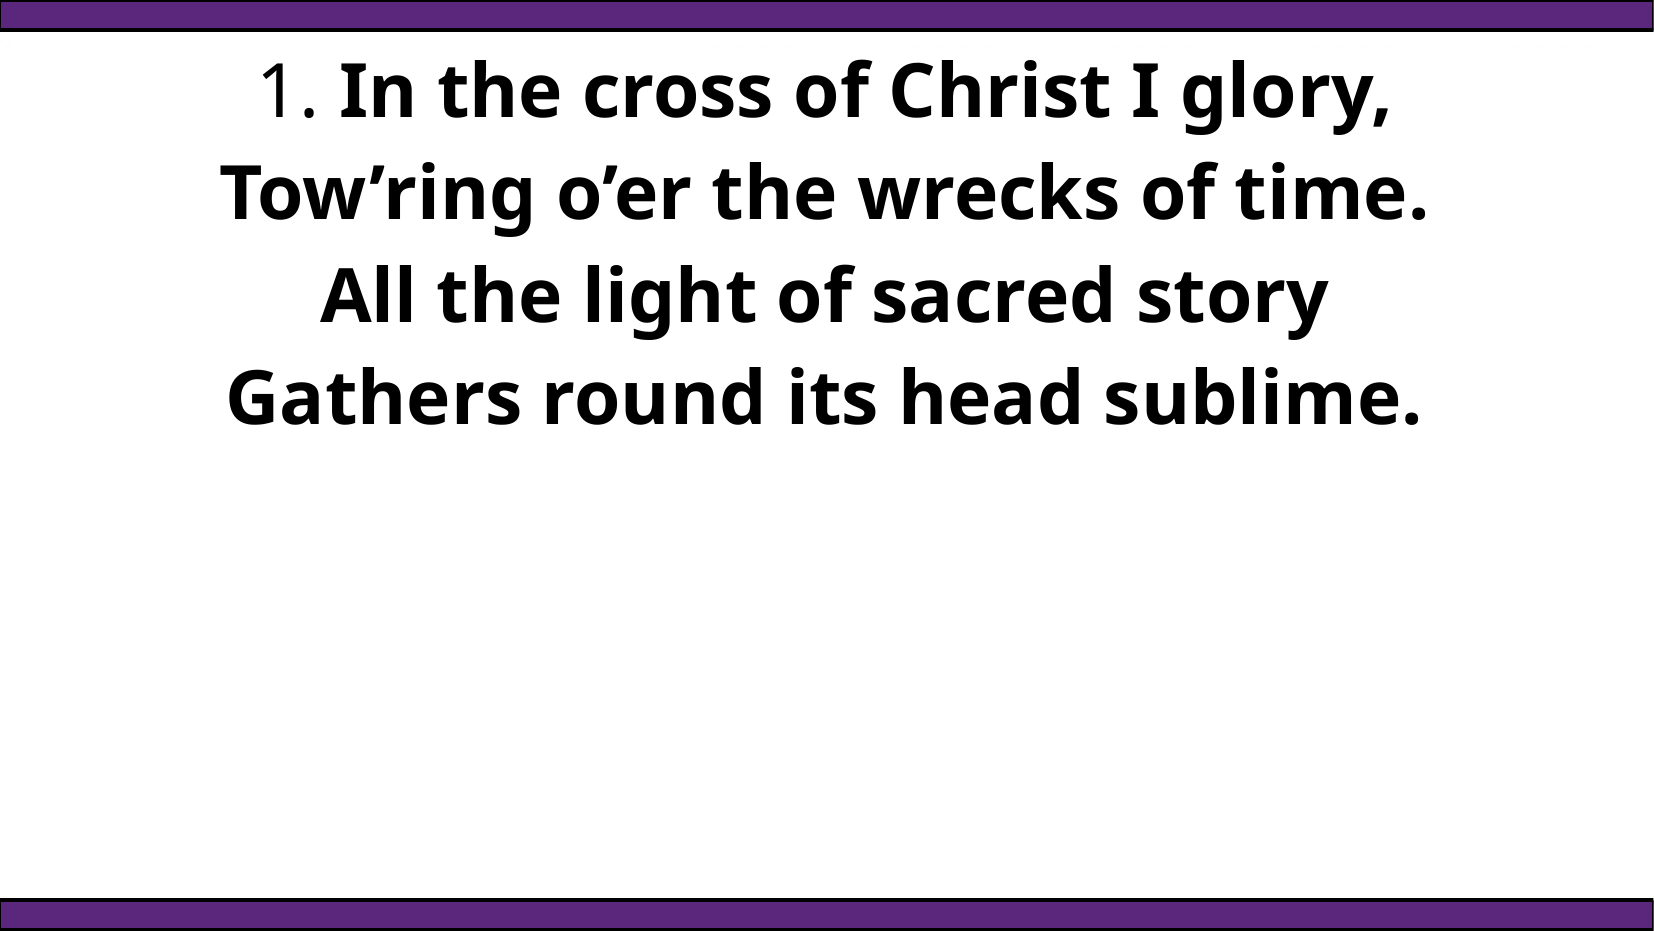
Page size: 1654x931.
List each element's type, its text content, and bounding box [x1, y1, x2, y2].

text_box [0, 0, 1654, 31]
picture [0, 31, 1654, 900]
text_box [0, 900, 1654, 931]
text_box 1. In the cross of Christ I glory, Tow’ring o’er the wrecks of time. All the light of sacred story Gathers round its head sublime. [105, 30, 1546, 445]
